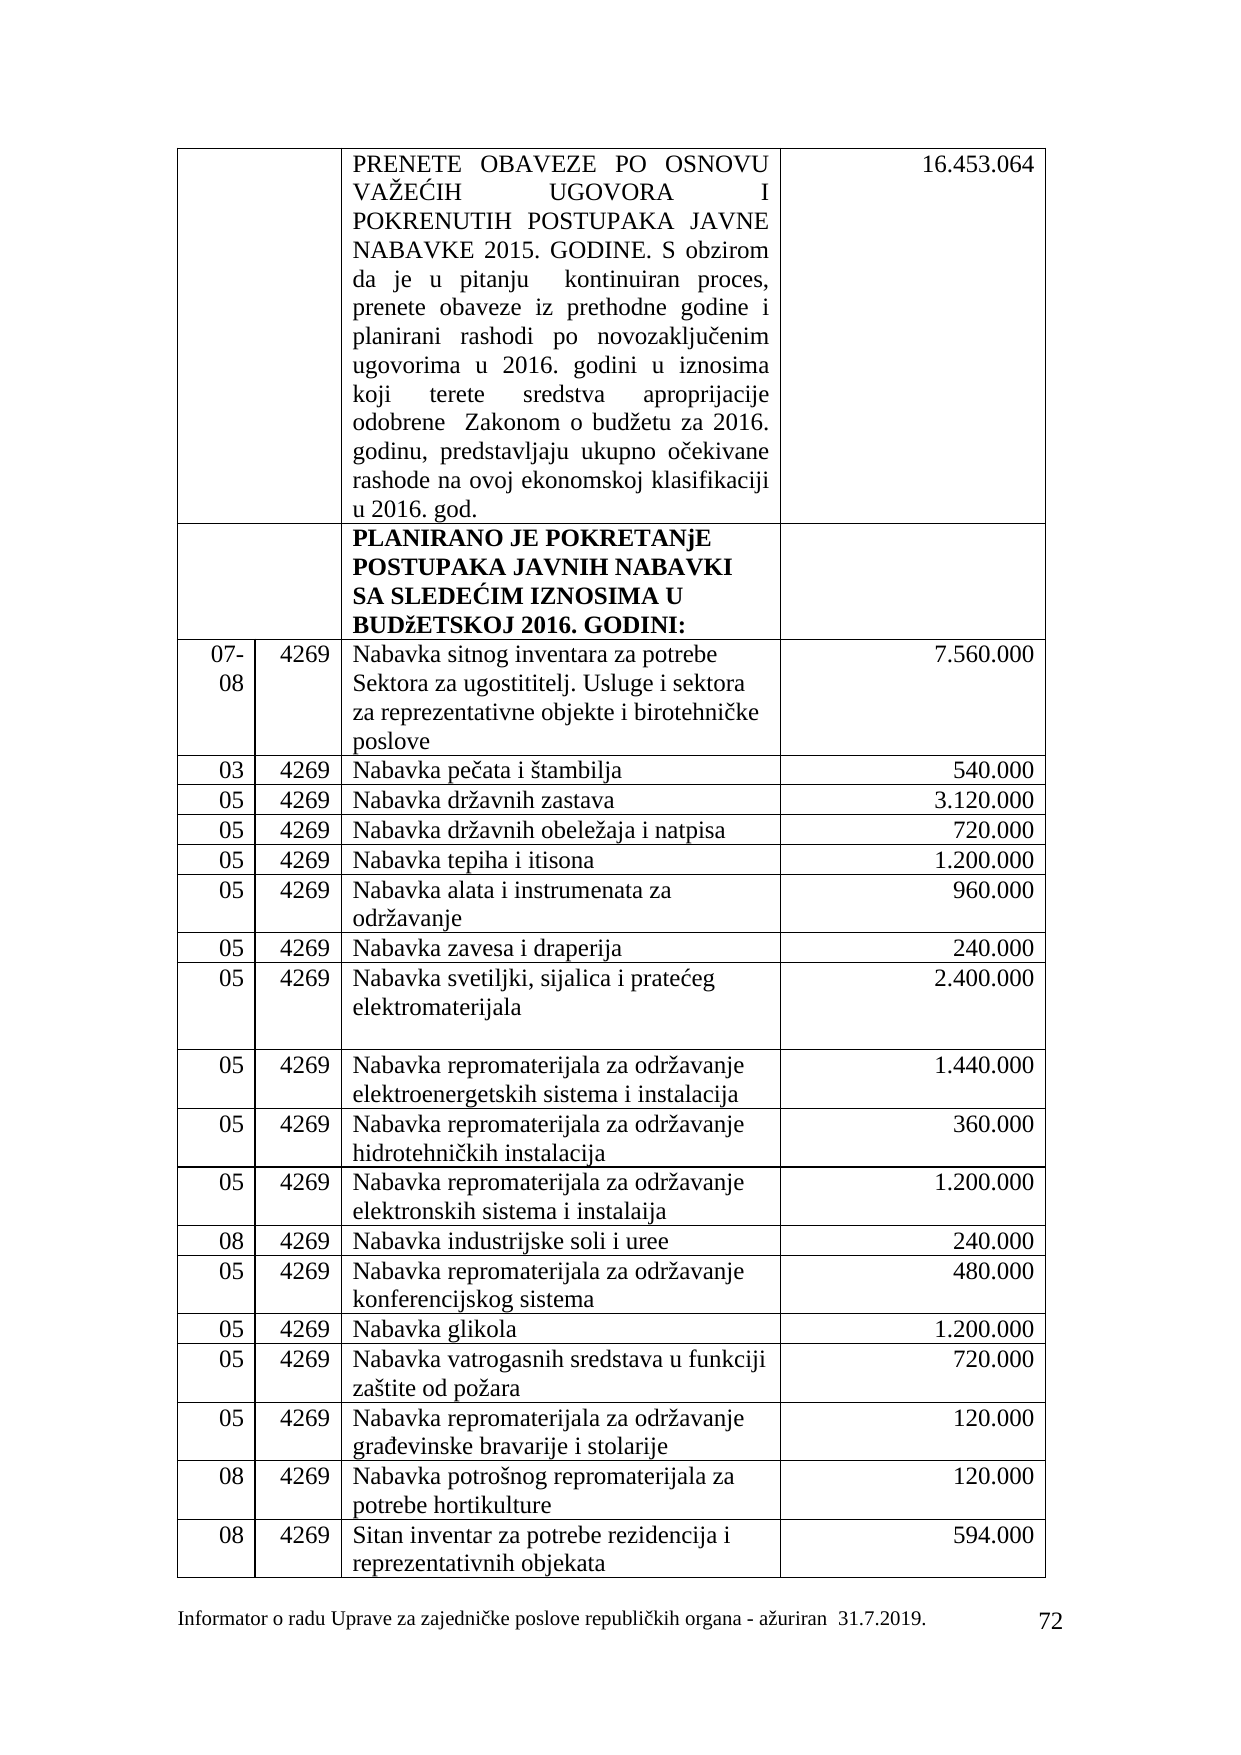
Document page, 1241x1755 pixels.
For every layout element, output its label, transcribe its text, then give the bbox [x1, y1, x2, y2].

table_cell [781, 524, 1045, 638]
table_cell 05 [178, 845, 254, 874]
table_cell 4269 [256, 1256, 341, 1313]
table_cell 2.400.000 [781, 963, 1045, 1049]
table_cell 07-08 [178, 640, 254, 754]
table_cell 4269 [256, 1314, 341, 1343]
table_cell 05 [178, 1314, 254, 1343]
table_cell Nabavka industrijske soli i uree [342, 1226, 780, 1255]
table_cell Sitan inventar za potrebe rezidencija i reprezentativnih objekata [342, 1520, 780, 1577]
table_cell PLANIRANO JE POKRETANјE POSTUPAKA JAVNIH NABAVKI SA SLEDEĆIM IZNOSIMA U BUDžETSKOJ 2016. GODINI: [342, 524, 780, 638]
table_cell 05 [178, 815, 254, 844]
table_cell 480.000 [781, 1256, 1045, 1313]
table_cell 4269 [256, 1520, 341, 1577]
table_cell Nabavka državnih zastava [342, 785, 780, 814]
table_cell 4269 [256, 1461, 341, 1519]
table_cell Nabavka tepiha i itisona [342, 845, 780, 874]
table_cell 4269 [256, 1344, 341, 1402]
table_cell 240.000 [781, 1226, 1045, 1255]
table_cell Nabavka zavesa i draperija [342, 933, 780, 962]
table_cell 1.200.000 [781, 845, 1045, 874]
table_cell 960.000 [781, 875, 1045, 932]
table_cell Nabavka državnih obeležaja i natpisa [342, 815, 780, 844]
table_cell Nabavka potrošnog repromaterijala za potrebe hortikulture [342, 1461, 780, 1519]
table_cell Nabavka repromaterijala za održavanje konferencijskog sistema [342, 1256, 780, 1313]
table_cell Nabavka repromaterijala za održavanje hidrotehničkih instalacija [342, 1109, 780, 1166]
table_cell Nabavka repromaterijala za održavanje elektroenergetskih sistema i instalacija [342, 1050, 780, 1108]
table_cell 3.120.000 [781, 785, 1045, 814]
table_cell 05 [178, 785, 254, 814]
table_cell 05 [178, 1050, 254, 1108]
table_cell 4269 [256, 1226, 341, 1255]
table_cell 720.000 [781, 1344, 1045, 1402]
table_cell Nabavka vatrogasnih sredstava u funkciji zaštite od požara [342, 1344, 780, 1402]
table_cell 360.000 [781, 1109, 1045, 1166]
table_cell 4269 [256, 963, 341, 1049]
table_cell [178, 149, 341, 522]
table_cell 4269 [256, 815, 341, 844]
table_cell 03 [178, 756, 254, 784]
table_cell 05 [178, 875, 254, 932]
table_cell 120.000 [781, 1403, 1045, 1460]
table_cell 1.200.000 [781, 1168, 1045, 1225]
table_cell Nabavka glikola [342, 1314, 780, 1343]
table_cell 4269 [256, 785, 341, 814]
table_cell 08 [178, 1461, 254, 1519]
table_cell 4269 [256, 1050, 341, 1108]
table_cell 05 [178, 1168, 254, 1225]
table_cell 4269 [256, 845, 341, 874]
table_cell Nabavka repromaterijala za održavanje elektronskih sistema i instalaija [342, 1168, 780, 1225]
table_cell 540.000 [781, 756, 1045, 784]
table_cell 05 [178, 963, 254, 1049]
table_cell 05 [178, 1109, 254, 1166]
table_cell 08 [178, 1226, 254, 1255]
table_cell Nabavka repromaterijala za održavanje građevinske bravarije i stolarije [342, 1403, 780, 1460]
table_cell 05 [178, 1256, 254, 1313]
table_cell 120.000 [781, 1461, 1045, 1519]
table_cell 240.000 [781, 933, 1045, 962]
table_cell 7.560.000 [781, 640, 1045, 754]
table_cell Nabavka sitnog inventara za potrebe Sektora za ugostititelј. Usluge i sektora za reprezentativne objekte i birotehničke poslove [342, 640, 780, 754]
table_cell 4269 [256, 1168, 341, 1225]
table_cell 05 [178, 933, 254, 962]
table_cell 4269 [256, 933, 341, 962]
table_cell Nabavka svetilјki, sijalica i pratećeg elektromaterijala [342, 963, 780, 1049]
table_cell 1.200.000 [781, 1314, 1045, 1343]
table_cell 4269 [256, 756, 341, 784]
table_cell PRENETE OBAVEZE PO OSNOVU VAŽEĆIH UGOVORA I POKRENUTIH POSTUPAKA JAVNE NABAVKE 2015. GODINE. S obzirom da je u pitanju kontinuiran proces, prenete obaveze iz prethodne godine i planirani rashodi po novozaklјučenim ugovorima u 2016. godini u iznosima koji terete sredstva aproprijacije odobrene Zakonom o budžetu za 2016. godinu, predstavlјaju ukupno očekivane rashode na ovoj ekonomskoj klasifikaciji u 2016. god. [342, 149, 780, 522]
table_cell 1.440.000 [781, 1050, 1045, 1108]
table_cell [178, 524, 341, 638]
table_cell 4269 [256, 1109, 341, 1166]
table_cell 4269 [256, 640, 341, 754]
table_cell Nabavka alata i instrumenata za održavanje [342, 875, 780, 932]
table_cell 4269 [256, 1403, 341, 1460]
table_cell 594.000 [781, 1520, 1045, 1577]
table_cell 05 [178, 1403, 254, 1460]
table_cell 4269 [256, 875, 341, 932]
table_cell 05 [178, 1344, 254, 1402]
table_cell 16.453.064 [781, 149, 1045, 522]
table_cell 720.000 [781, 815, 1045, 844]
table_cell Nabavka pečata i štambilјa [342, 756, 780, 784]
table_cell 08 [178, 1520, 254, 1577]
